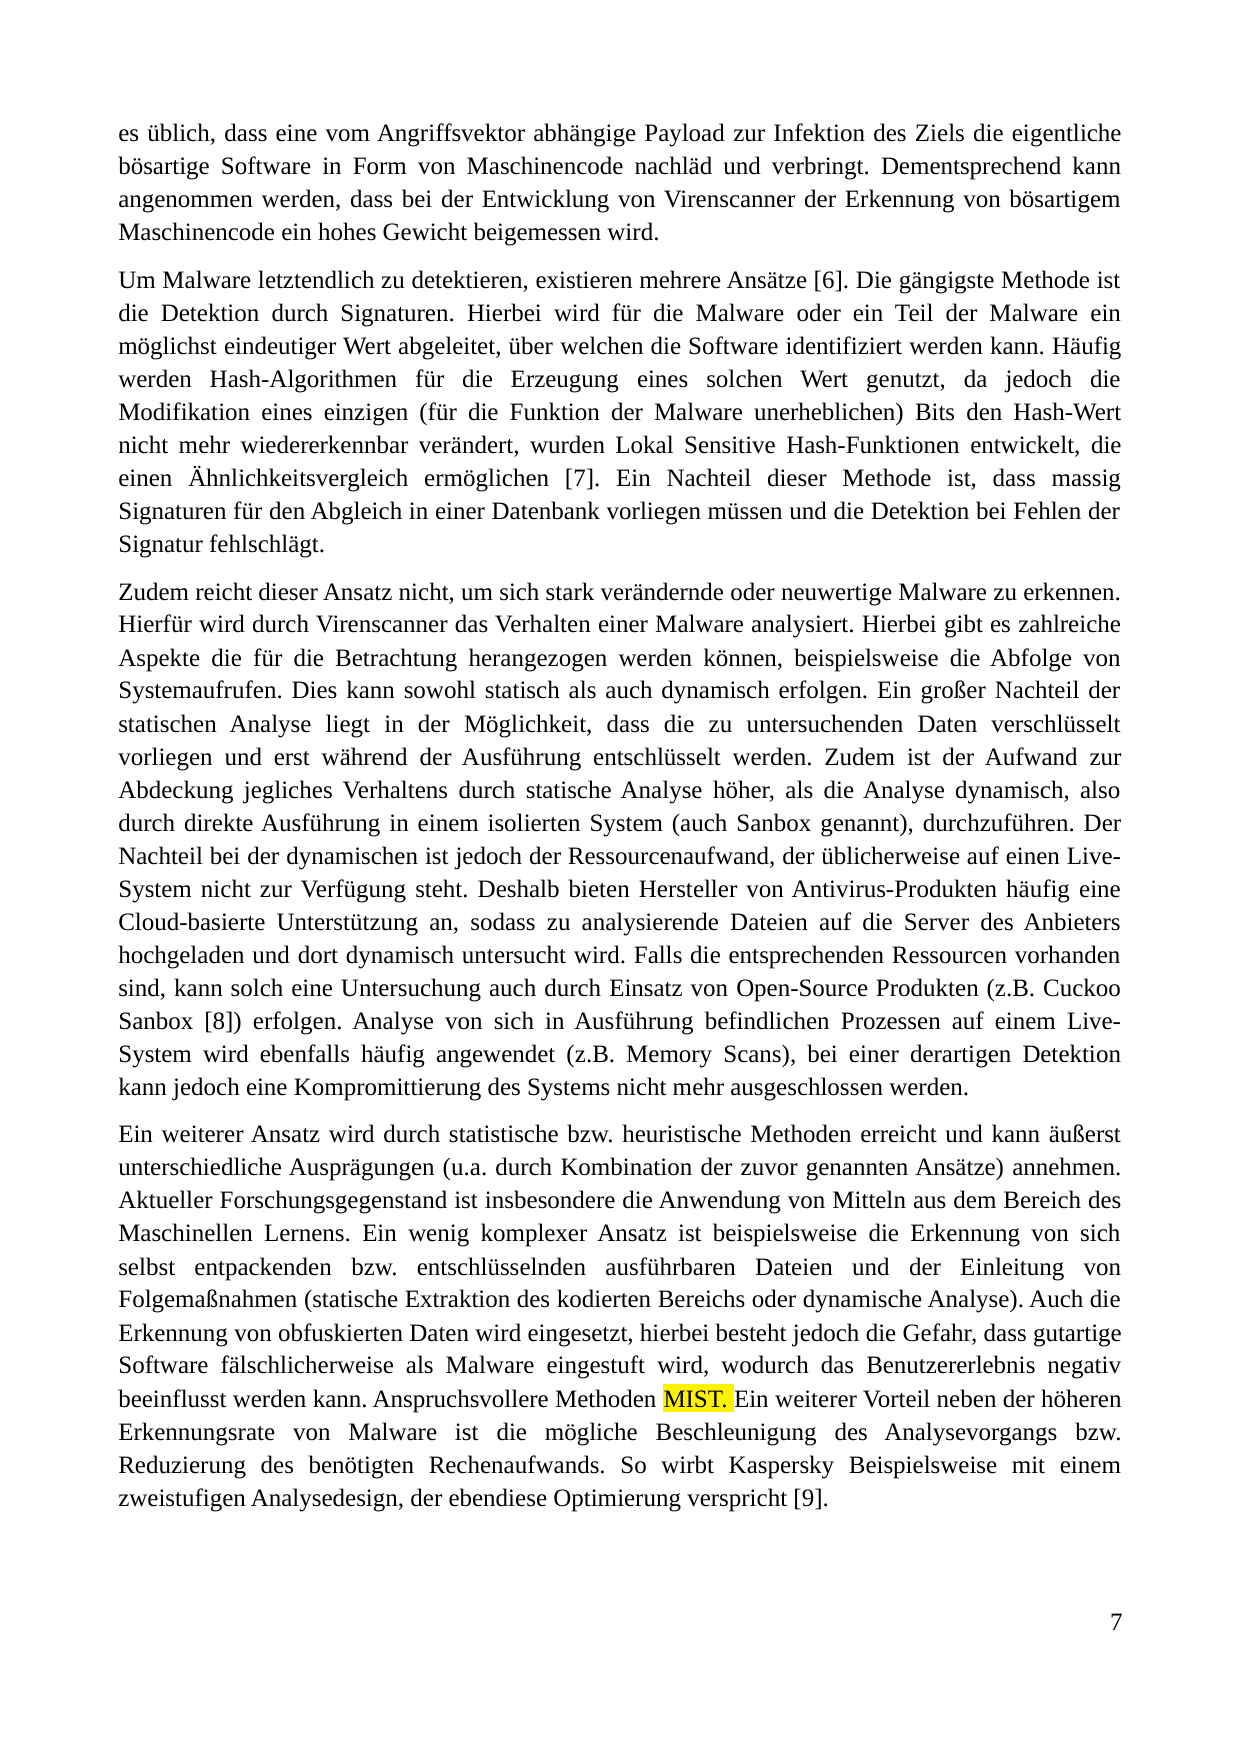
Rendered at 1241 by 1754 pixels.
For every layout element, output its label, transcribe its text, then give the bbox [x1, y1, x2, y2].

text Ein weiterer Ansatz wird durch statistische bzw. heuristische Methoden erreicht und kann äußerst unterschiedliche Ausprägungen (u.a. durch Kombination der zuvor genannten Ansätze) annehmen. Aktueller Forschungsgegenstand ist insbesondere die Anwendung von Mitteln aus dem Bereich des Maschinellen Lernens. Ein wenig komplexer Ansatz ist beispielsweise die Erkennung von sich selbst entpackenden bzw. entschlüsselnden ausführbaren Dateien und der Einleitung von Folgemaßnahmen (statische Extraktion des kodierten Bereichs oder dynamische Analyse). Auch die Erkennung von obfuskierten Daten wird eingesetzt, hierbei besteht jedoch die Gefahr, dass gutartige Software fälschlicherweise als Malware eingestuft wird, wodurch das Benutzererlebnis negativ beeinflusst werden kann. Anspruchsvollere Methoden MIST. Ein weiterer Vorteil neben der höheren Erkennungsrate von Malware ist die mögliche Beschleunigung des Analysevorgangs bzw. Reduzierung des benötigten Rechenaufwands. So wirbt Kaspersky Beispielsweise mit einem zweistufigen Analysedesign, der ebendiese Optimierung verspricht [9]. [118, 1119, 1122, 1511]
text es üblich, dass eine vom Angriffsvektor abhängige Payload zur Infektion des Ziels die eigentliche bösartige Software in Form von Maschinencode nachläd und verbringt. Dementsprechend kann angenommen werden, dass bei der Entwicklung von Virenscanner der Erkennung von bösartigem Maschinencode ein hohes Gewicht beigemessen wird. [118, 118, 1122, 246]
text Um Malware letztendlich zu detektieren, existieren mehrere Ansätze [6]. Die gängigste Methode ist die Detektion durch Signaturen. Hierbei wird für die Malware oder ein Teil der Malware ein möglichst eindeutiger Wert abgeleitet, über welchen die Software identifiziert werden kann. Häufig werden Hash-Algorithmen für die Erzeugung eines solchen Wert genutzt, da jedoch die Modifikation eines einzigen (für die Funktion der Malware unerheblichen) Bits den Hash-Wert nicht mehr wiedererkennbar verändert, wurden Lokal Sensitive Hash-Funktionen entwickelt, die einen Ähnlichkeitsvergleich ermöglichen [7]. Ein Nachteil dieser Methode ist, dass massig Signaturen für den Abgleich in einer Datenbank vorliegen müssen und die Detektion bei Fehlen der Signatur fehlschlägt. [118, 265, 1122, 558]
text Zudem reicht dieser Ansatz nicht, um sich stark verändernde oder neuwertige Malware zu erkennen. Hierfür wird durch Virenscanner das Verhalten einer Malware analysiert. Hierbei gibt es zahlreiche Aspekte die für die Betrachtung herangezogen werden können, beispielsweise die Abfolge von Systemaufrufen. Dies kann sowohl statisch als auch dynamisch erfolgen. Ein großer Nachteil der statischen Analyse liegt in der Möglichkeit, dass die zu untersuchenden Daten verschlüsselt vorliegen und erst während der Ausführung entschlüsselt werden. Zudem ist der Aufwand zur Abdeckung jegliches Verhaltens durch statische Analyse höher, als die Analyse dynamisch, also durch direkte Ausführung in einem isolierten System (auch Sanbox genannt), durchzuführen. Der Nachteil bei der dynamischen ist jedoch der Ressourcenaufwand, der üblicherweise auf einen Live-System nicht zur Verfügung steht. Deshalb bieten Hersteller von Antivirus-Produkten häufig eine Cloud-basierte Unterstützung an, sodass zu analysierende Dateien auf die Server des Anbieters hochgeladen und dort dynamisch untersucht wird. Falls die entsprechenden Ressourcen vorhanden sind, kann solch eine Untersuchung auch durch Einsatz von Open-Source Produkten (z.B. Cuckoo Sanbox [8]) erfolgen. Analyse von sich in Ausführung befindlichen Prozessen auf einem Live-System wird ebenfalls häufig angewendet (z.B. Memory Scans), bei einer derartigen Detektion kann jedoch eine Kompromittierung des Systems nicht mehr ausgeschlossen werden. [118, 577, 1122, 1101]
